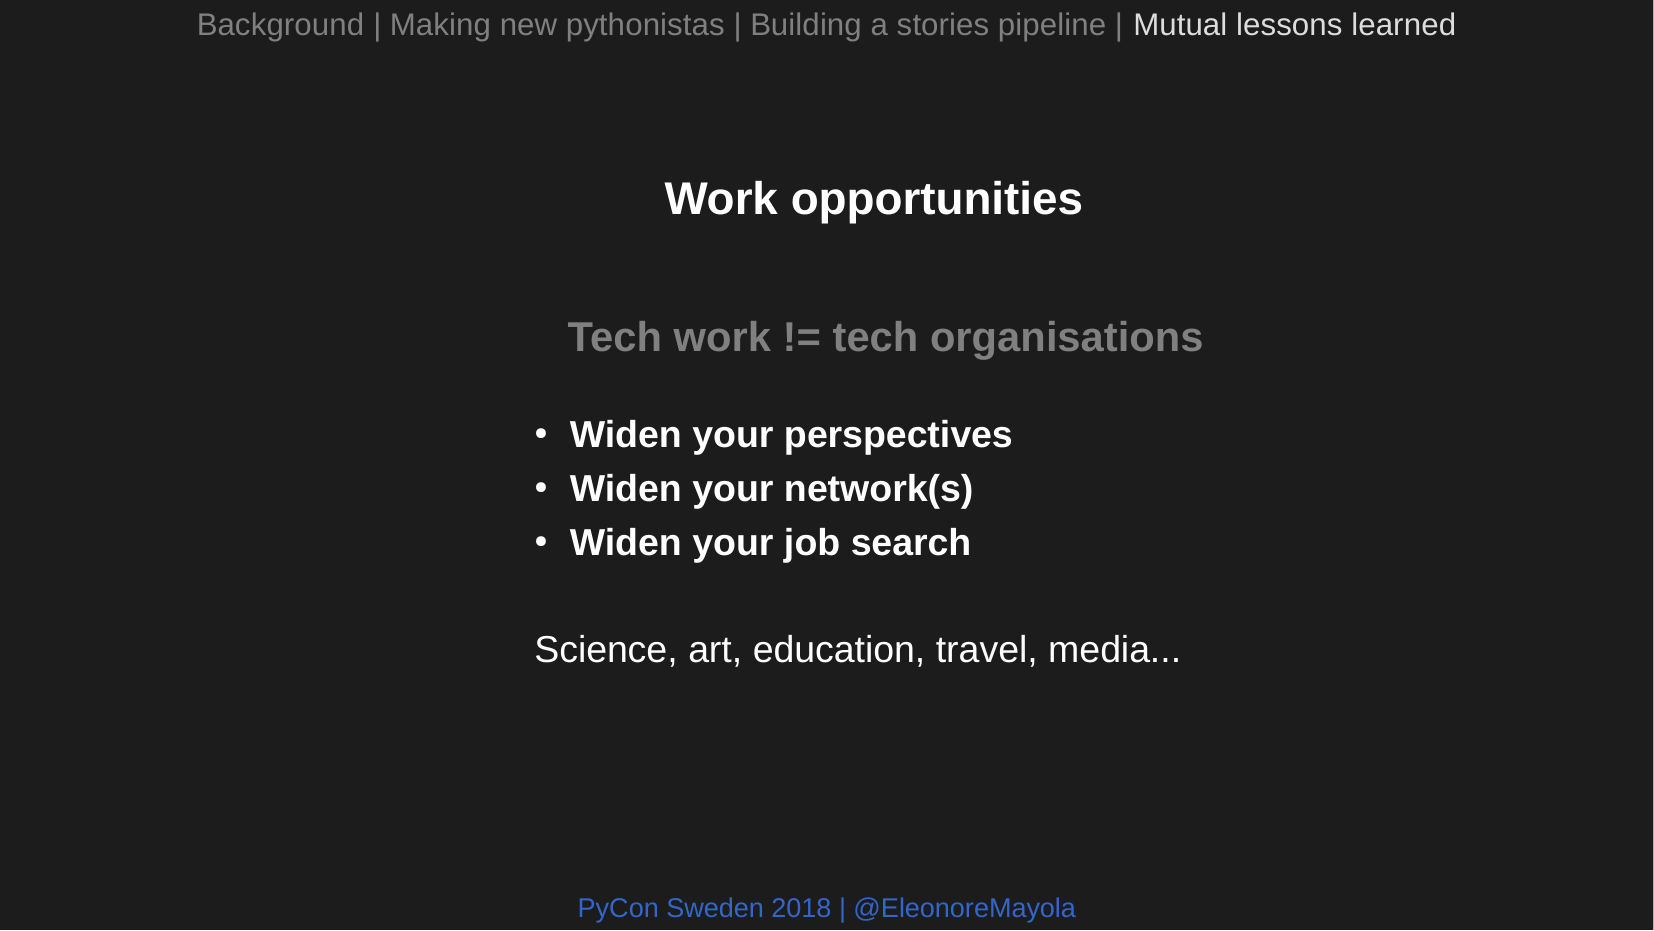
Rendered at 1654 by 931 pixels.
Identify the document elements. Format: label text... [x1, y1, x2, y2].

text_box PyCon Sweden 2018 | @EleonoreMayola [460, 885, 1193, 931]
text_box Tech work != tech organisations Widen your perspectives Widen your network(s) Widen your job search Science, art, education, travel, media... [519, 306, 1252, 721]
text_box Background | Making new pythonistas | Building a stories pipeline | Mutual lessons learned [0, 0, 1654, 57]
text_box Work opportunities [354, 165, 1394, 283]
